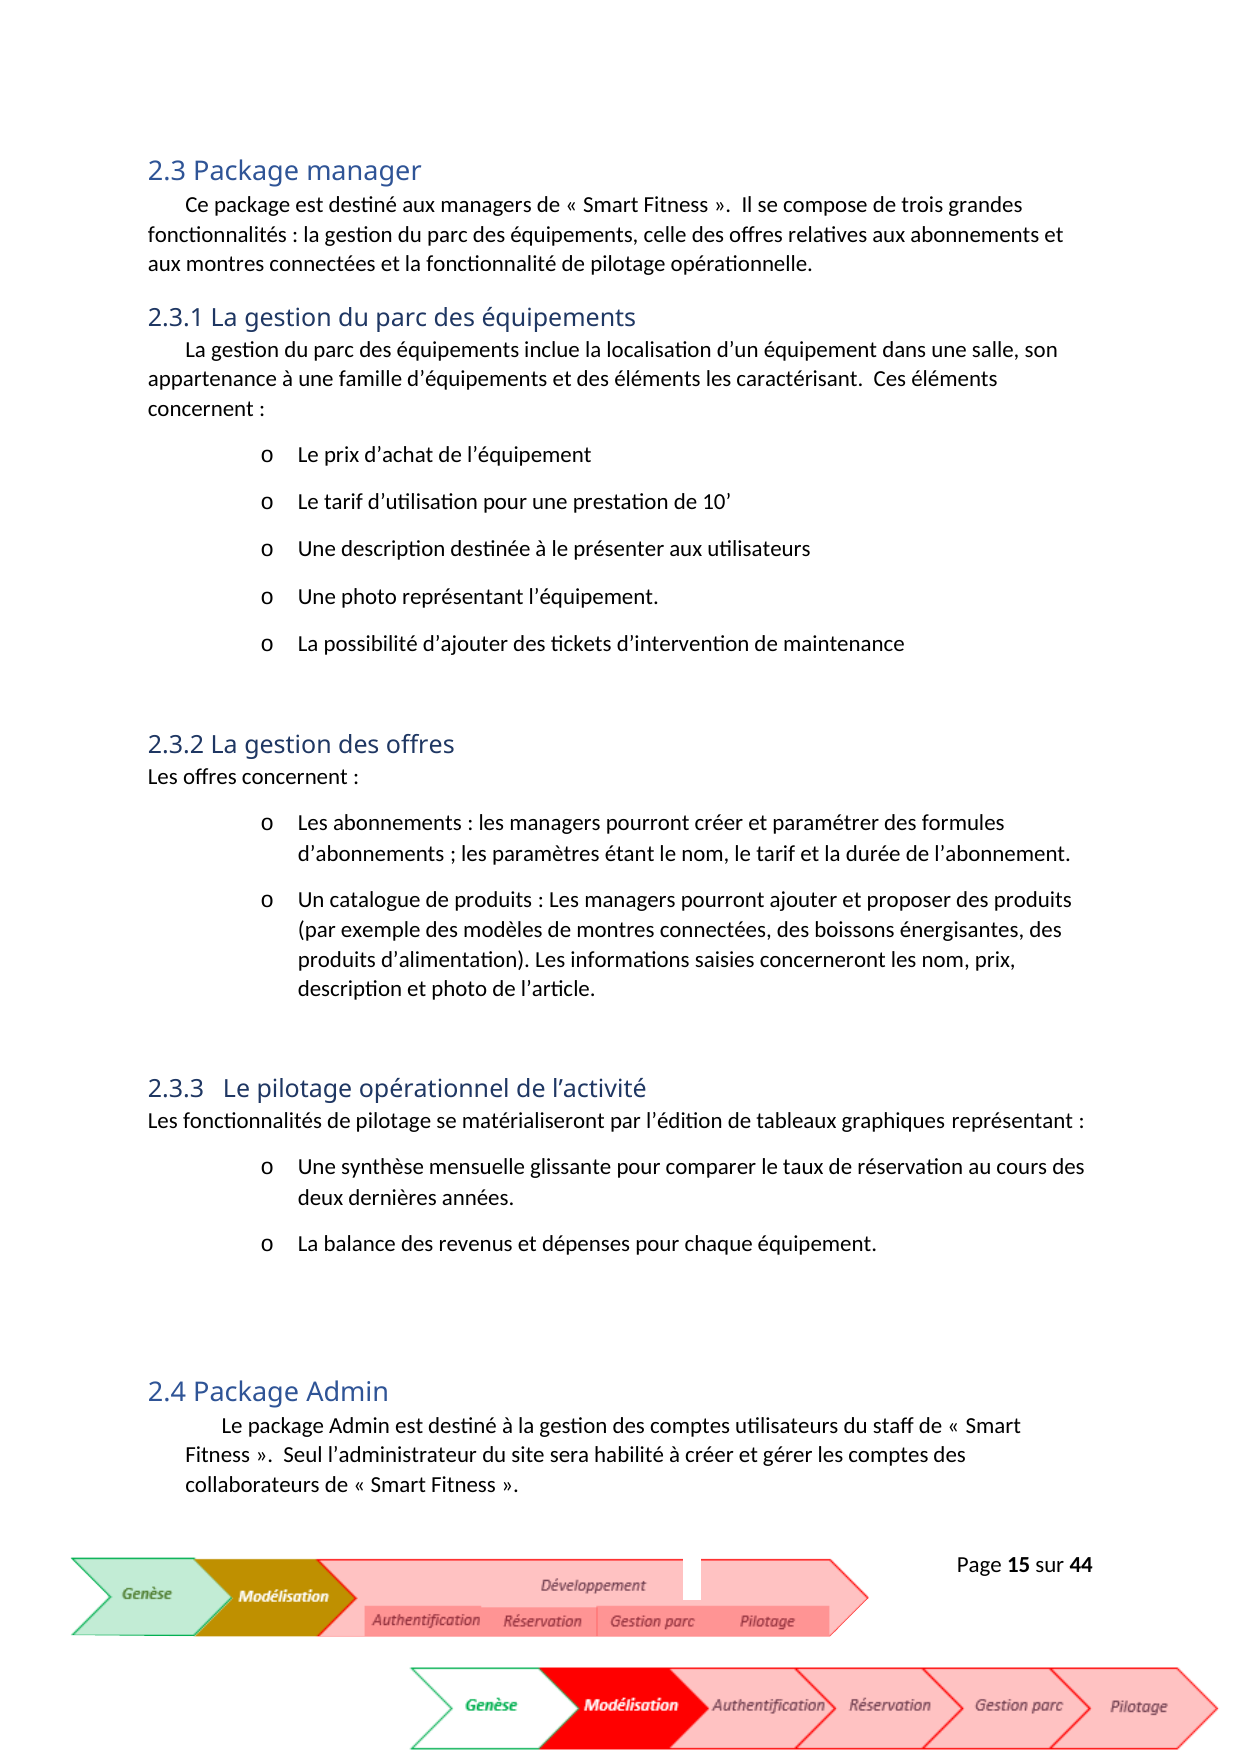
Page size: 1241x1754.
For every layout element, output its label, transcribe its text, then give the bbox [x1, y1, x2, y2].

text Les fonctionnalités de pilotage se matérialiseront par l’édition de tableaux graphiques représentant : [148, 1106, 1092, 1134]
list La possibilité d’ajouter des tickets d’intervention de maintenance [260, 629, 1092, 658]
text Les offres concernent : [148, 762, 1092, 790]
list Le tarif d’utilisation pour une prestation de 10’ [260, 487, 1092, 516]
list La balance des revenus et dépenses pour chaque équipement. [260, 1229, 1092, 1258]
list Une description destinée à le présenter aux utilisateurs [260, 534, 1092, 564]
text La gestion du parc des équipements inclue la localisation d’un équipement dans une salle, son appartenance à une famille d’équipements et des éléments les caractérisant. Ces éléments concernent : [148, 335, 1092, 422]
list Une synthèse mensuelle glissante pour comparer le taux de réservation au cours des deux dernières années. [260, 1152, 1092, 1211]
subtitle 2.3.2 La gestion des offres [148, 727, 1092, 761]
subtitle 2.3 Package manager [148, 152, 1092, 189]
subtitle 2.4 Package Admin [148, 1372, 1092, 1409]
list Les abonnements : les managers pourront créer et paramétrer des formules d’abonnements ; les paramètres étant le nom, le tarif et la durée de l’abonnement. [260, 808, 1092, 867]
text Ce package est destiné aux managers de « Smart Fitness ». Il se compose de trois grandes fonctionnalités : la gestion du parc des équipements, celle des offres relatives aux abonnements et aux montres connectées et la fonctionnalité de pilotage opérationnelle. [148, 191, 1092, 277]
list Un catalogue de produits : Les managers pourront ajouter et proposer des produits (par exemple des modèles de montres connectées, des boissons énergisantes, des produits d’alimentation). Les informations saisies concerneront les nom, prix, description et photo de l’article. [260, 885, 1092, 1002]
picture [404, 1662, 1221, 1754]
subtitle Le pilotage opérationnel de l’activité [148, 1071, 1092, 1104]
list Le package Admin est destiné à la gestion des comptes utilisateurs du staff de « Smart Fitness ». Seul l’administrateur du site sera habilité à créer et gérer les comptes des collaborateurs de « Smart Fitness ». [185, 1411, 1092, 1498]
list Le prix d’achat de l’équipement [260, 440, 1092, 469]
list Une photo représentant l’équipement. [260, 582, 1092, 611]
subtitle 2.3.1 La gestion du parc des équipements [148, 299, 1092, 333]
